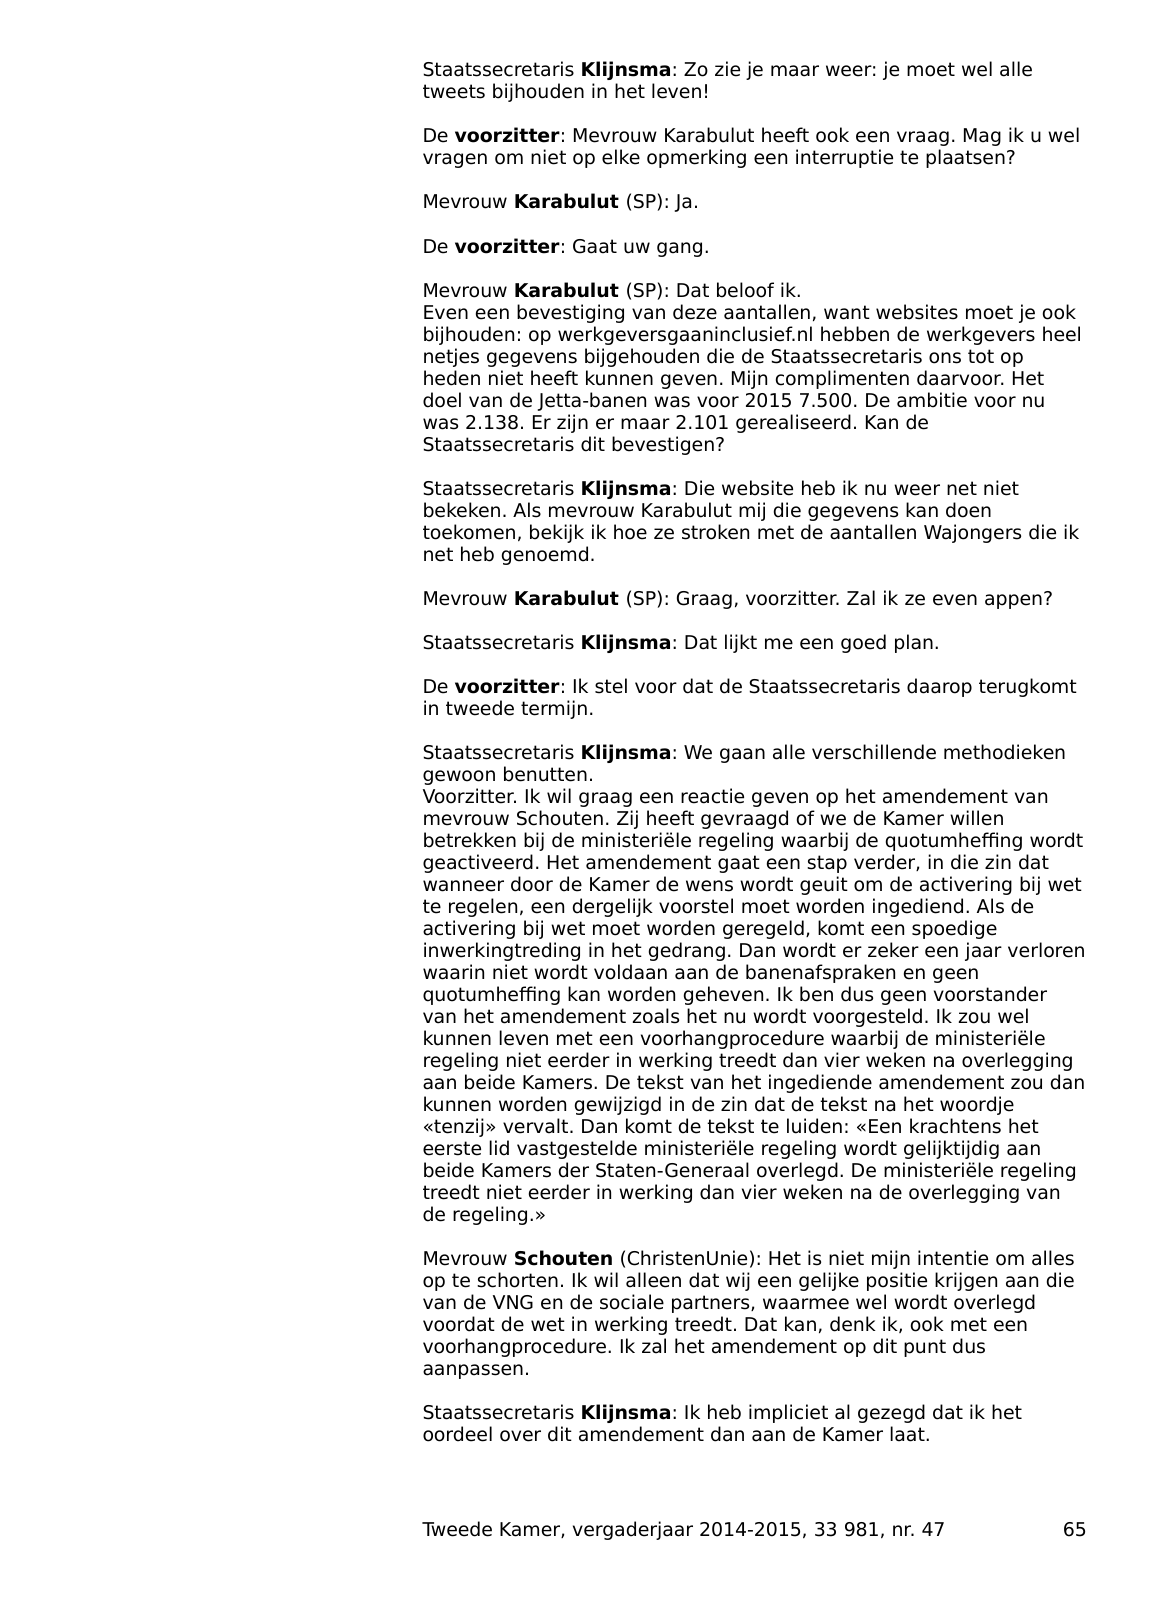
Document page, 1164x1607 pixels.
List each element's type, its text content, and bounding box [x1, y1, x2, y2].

text De voorzitter: Mevrouw Karabulut heeft ook een vraag. Mag ik u wel vragen om niet op elke opmerking een interruptie te plaatsen? [422, 125, 1087, 169]
text De voorzitter: Gaat uw gang. [422, 236, 1087, 257]
text Mevrouw Karabulut (SP): Ja. [422, 191, 1087, 213]
text Staatssecretaris Klijnsma: Die website heb ik nu weer net niet bekeken. Als mevrouw Karabulut mij die gegevens kan doen toekomen, bekijk ik hoe ze stroken met de aantallen Wajongers die ik net heb genoemd. [422, 478, 1087, 566]
text Staatssecretaris Klijnsma: We gaan alle verschillende methodieken gewoon benutten. [422, 742, 1087, 786]
text De voorzitter: Ik stel voor dat de Staatssecretaris daarop terugkomt in tweede termijn. [422, 676, 1087, 720]
text Staatssecretaris Klijnsma: Ik heb impliciet al gezegd dat ik het oordeel over dit amendement dan aan de Kamer laat. [422, 1402, 1087, 1446]
text Even een bevestiging van deze aantallen, want websites moet je ook bijhouden: op werkgeversgaaninclusief.nl hebben de werkgevers heel netjes gegevens bijgehouden die de Staatssecretaris ons tot op heden niet heeft kunnen geven. Mijn complimenten daarvoor. Het doel van de Jetta-banen was voor 2015 7.500. De ambitie voor nu was 2.138. Er zijn er maar 2.101 gerealiseerd. Kan de Staatssecretaris dit bevestigen? [422, 302, 1087, 456]
text Staatssecretaris Klijnsma: Dat lijkt me een goed plan. [422, 632, 1087, 654]
text Voorzitter. Ik wil graag een reactie geven op het amendement van mevrouw Schouten. Zij heeft gevraagd of we de Kamer willen betrekken bij de ministeriële regeling waarbij de quotumheffing wordt geactiveerd. Het amendement gaat een stap verder, in die zin dat wanneer door de Kamer de wens wordt geuit om de activering bij wet te regelen, een dergelijk voorstel moet worden ingediend. Als de activering bij wet moet worden geregeld, komt een spoedige inwerkingtreding in het gedrang. Dan wordt er zeker een jaar verloren waarin niet wordt voldaan aan de banenafspraken en geen quotumheffing kan worden geheven. Ik ben dus geen voorstander van het amendement zoals het nu wordt voorgesteld. Ik zou wel kunnen leven met een voorhangprocedure waarbij de ministeriële regeling niet eerder in werking treedt dan vier weken na overlegging aan beide Kamers. De tekst van het ingediende amendement zou dan kunnen worden gewijzigd in de zin dat de tekst na het woordje «tenzij» vervalt. Dan komt de tekst te luiden: «Een krachtens het eerste lid vastgestelde ministeriële regeling wordt gelijktijdig aan beide Kamers der Staten-Generaal overlegd. De ministeriële regeling treedt niet eerder in werking dan vier weken na de overlegging van de regeling.» [422, 786, 1087, 1226]
text Mevrouw Karabulut (SP): Dat beloof ik. [422, 280, 1087, 302]
text Mevrouw Karabulut (SP): Graag, voorzitter. Zal ik ze even appen? [422, 588, 1087, 610]
text Mevrouw Schouten (ChristenUnie): Het is niet mijn intentie om alles op te schorten. Ik wil alleen dat wij een gelijke positie krijgen aan die van de VNG en de sociale partners, waarmee wel wordt overlegd voordat de wet in werking treedt. Dat kan, denk ik, ook met een voorhangprocedure. Ik zal het amendement op dit punt dus aanpassen. [422, 1248, 1087, 1380]
text Staatssecretaris Klijnsma: Zo zie je maar weer: je moet wel alle tweets bijhouden in het leven! [422, 59, 1087, 103]
